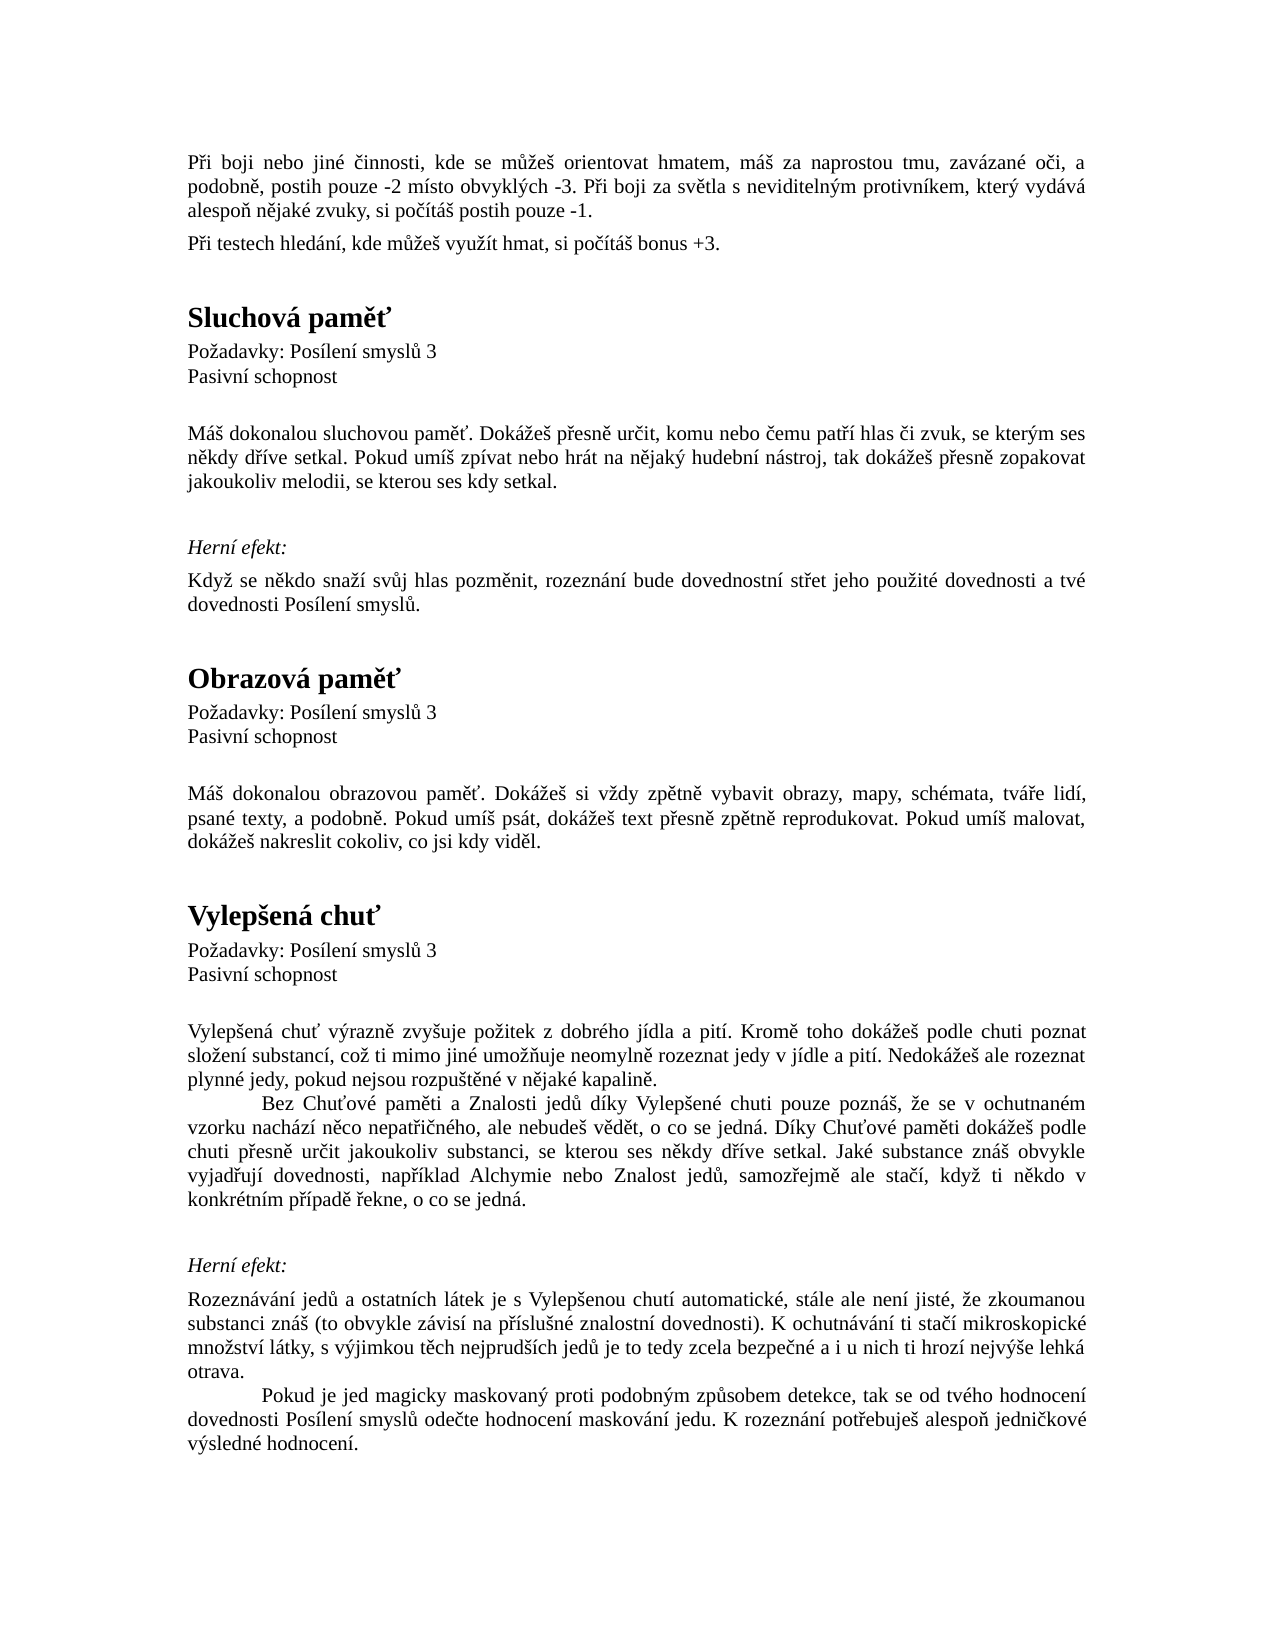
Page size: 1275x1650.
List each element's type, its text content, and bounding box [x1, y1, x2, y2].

text Máš dokonalou obrazovou paměť. Dokážeš si vždy zpětně vybavit obrazy, mapy, schémata, tváře lidí, psané texty, a podobně. Pokud umíš psát, dokážeš text přesně zpětně reprodukovat. Pokud umíš malovat, dokážeš nakreslit cokoliv, co jsi kdy viděl. [187, 781, 1087, 853]
subtitle Sluchová paměť [187, 300, 1087, 333]
text Požadavky: Posílení smyslů 3 Pasivní schopnost [187, 339, 1087, 412]
text Herní efekt: [187, 535, 1087, 559]
text Herní efekt: [187, 1253, 1087, 1277]
subtitle Obrazová paměť [187, 661, 1087, 694]
subtitle Vylepšená chuť [187, 898, 1087, 932]
text Požadavky: Posílení smyslů 3 Pasivní schopnost [187, 700, 1087, 772]
text Při testech hledání, kde můžeš využít hmat, si počítáš bonus +3. [187, 231, 1087, 255]
text Máš dokonalou sluchovou paměť. Dokážeš přesně určit, komu nebo čemu patří hlas či zvuk, se kterým ses někdy dříve setkal. Pokud umíš zpívat nebo hrát na nějaký hudební nástroj, tak dokážeš přesně zopakovat jakoukoliv melodii, se kterou ses kdy setkal. [187, 421, 1087, 493]
text Když se někdo snaží svůj hlas pozměnit, rozeznání bude dovednostní střet jeho použité dovednosti a tvé dovednosti Posílení smyslů. [187, 568, 1087, 616]
text Při boji nebo jiné činnosti, kde se můžeš orientovat hmatem, máš za naprostou tmu, zavázané oči, a podobně, postih pouze -2 místo obvyklých -3. Při boji za světla s neviditelným protivníkem, který vydává alespoň nějaké zvuky, si počítáš postih pouze -1. [187, 150, 1087, 222]
text Požadavky: Posílení smyslů 3 Pasivní schopnost [187, 938, 1087, 1010]
text Rozeznávání jedů a ostatních látek je s Vylepšenou chutí automatické, stále ale není jisté, že zkoumanou substanci znáš (to obvykle závisí na příslušné znalostní dovednosti). K ochutnávání ti stačí mikroskopické množství látky, s výjimkou těch nejprudších jedů je to tedy zcela bezpečné a i u nich ti hrozí nejvýše lehká otrava. Pokud je jed magicky maskovaný proti podobným způsobem detekce, tak se od tvého hodnocení dovednosti Posílení smyslů odečte hodnocení maskování jedu. K rozeznání potřebuješ alespoň jedničkové výsledné hodnocení. [187, 1286, 1087, 1455]
text Vylepšená chuť výrazně zvyšuje požitek z dobrého jídla a pití. Kromě toho dokážeš podle chuti poznat složení substancí, což ti mimo jiné umožňuje neomylně rozeznat jedy v jídle a pití. Nedokážeš ale rozeznat plynné jedy, pokud nejsou rozpuštěné v nějaké kapalině. Bez Chuťové paměti a Znalosti jedů díky Vylepšené chuti pouze poznáš, že se v ochutnaném vzorku nachází něco nepatřičného, ale nebudeš vědět, o co se jedná. Díky Chuťové paměti dokážeš podle chuti přesně určit jakoukoliv substanci, se kterou ses někdy dříve setkal. Jaké substance znáš obvykle vyjadřují dovednosti, například Alchymie nebo Znalost jedů, samozřejmě ale stačí, když ti někdo v konkrétním případě řekne, o co se jedná. [187, 1019, 1087, 1211]
